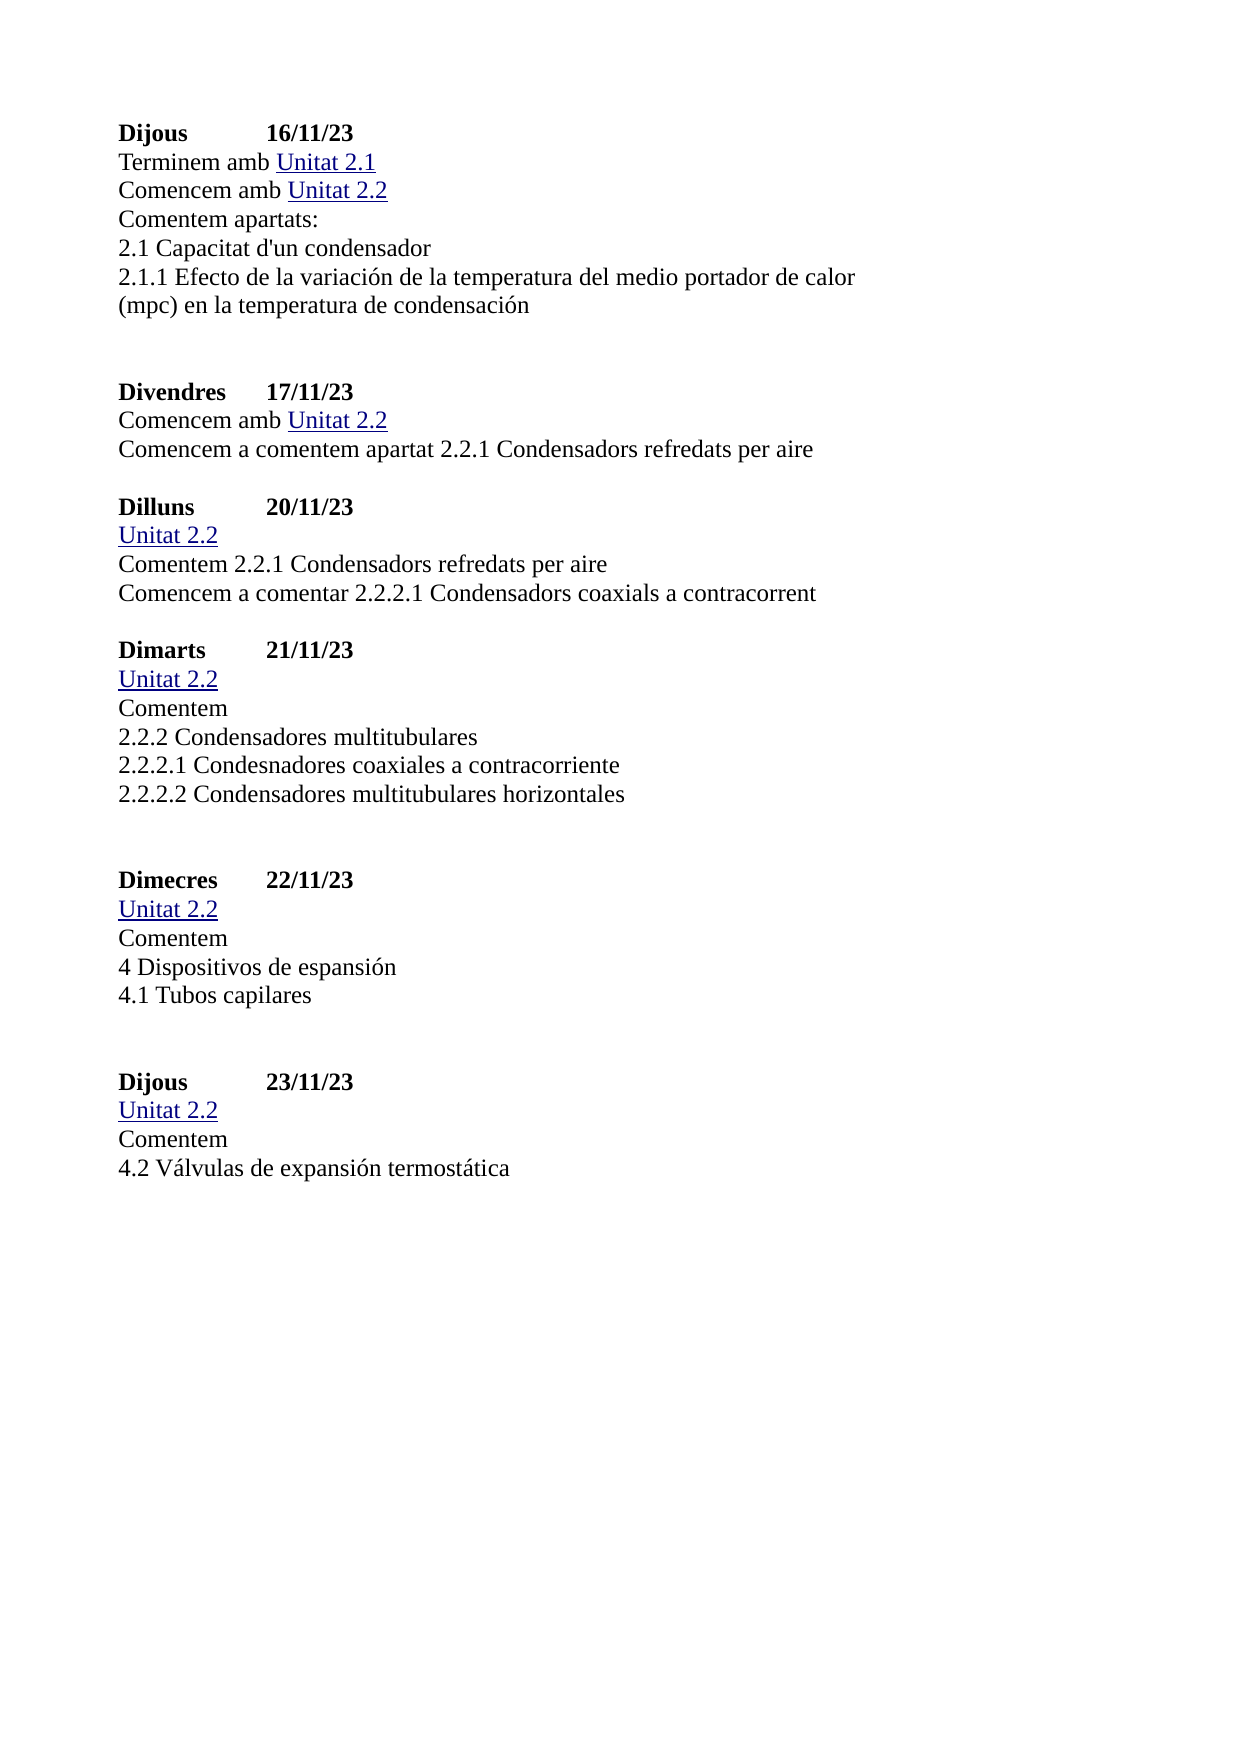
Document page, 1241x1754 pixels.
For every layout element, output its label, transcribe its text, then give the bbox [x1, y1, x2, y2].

text Comencem amb Unitat 2.2 [118, 406, 1122, 434]
text Unitat 2.2 [118, 521, 1122, 549]
text 2.2.2.1 Condesnadores coaxiales a contracorriente [118, 751, 1122, 779]
text Comentem [118, 923, 1122, 952]
text Terminem amb Unitat 2.1 [118, 147, 1122, 176]
text Unitat 2.2 [118, 1096, 1122, 1124]
text 2.2.2.2 Condensadores multitubulares horizontales [118, 779, 1122, 808]
text 2.1 Capacitat d'un condensador [118, 233, 1122, 262]
text 2.1.1 Efecto de la variación de la temperatura del medio portador de calor (mpc) en la temperatura de condensación [118, 262, 1122, 319]
text Dimarts 21/11/23 [118, 636, 1122, 664]
text Unitat 2.2 [118, 664, 1122, 693]
text 4.2 Válvulas de expansión termostática [118, 1153, 1122, 1182]
text Dijous 16/11/23 [118, 118, 1122, 147]
text Dimecres 22/11/23 [118, 866, 1122, 894]
text 4 Dispositivos de espansión [118, 952, 1122, 981]
text Comentem apartats: [118, 204, 1122, 233]
text Divendres 17/11/23 [118, 377, 1122, 406]
text Comentem [118, 1124, 1122, 1153]
text Comencem a comentem apartat 2.2.1 Condensadors refredats per aire [118, 434, 1122, 463]
text Dijous 23/11/23 [118, 1067, 1122, 1096]
text 4.1 Tubos capilares [118, 981, 1122, 1009]
text Comentem 2.2.1 Condensadors refredats per aire [118, 549, 1122, 578]
text 2.2.2 Condensadores multitubulares [118, 722, 1122, 751]
text Unitat 2.2 [118, 894, 1122, 923]
text Comencem a comentar 2.2.2.1 Condensadors coaxials a contracorrent [118, 578, 1122, 607]
text Comencem amb Unitat 2.2 [118, 176, 1122, 204]
text Comentem [118, 693, 1122, 722]
text Dilluns 20/11/23 [118, 492, 1122, 521]
